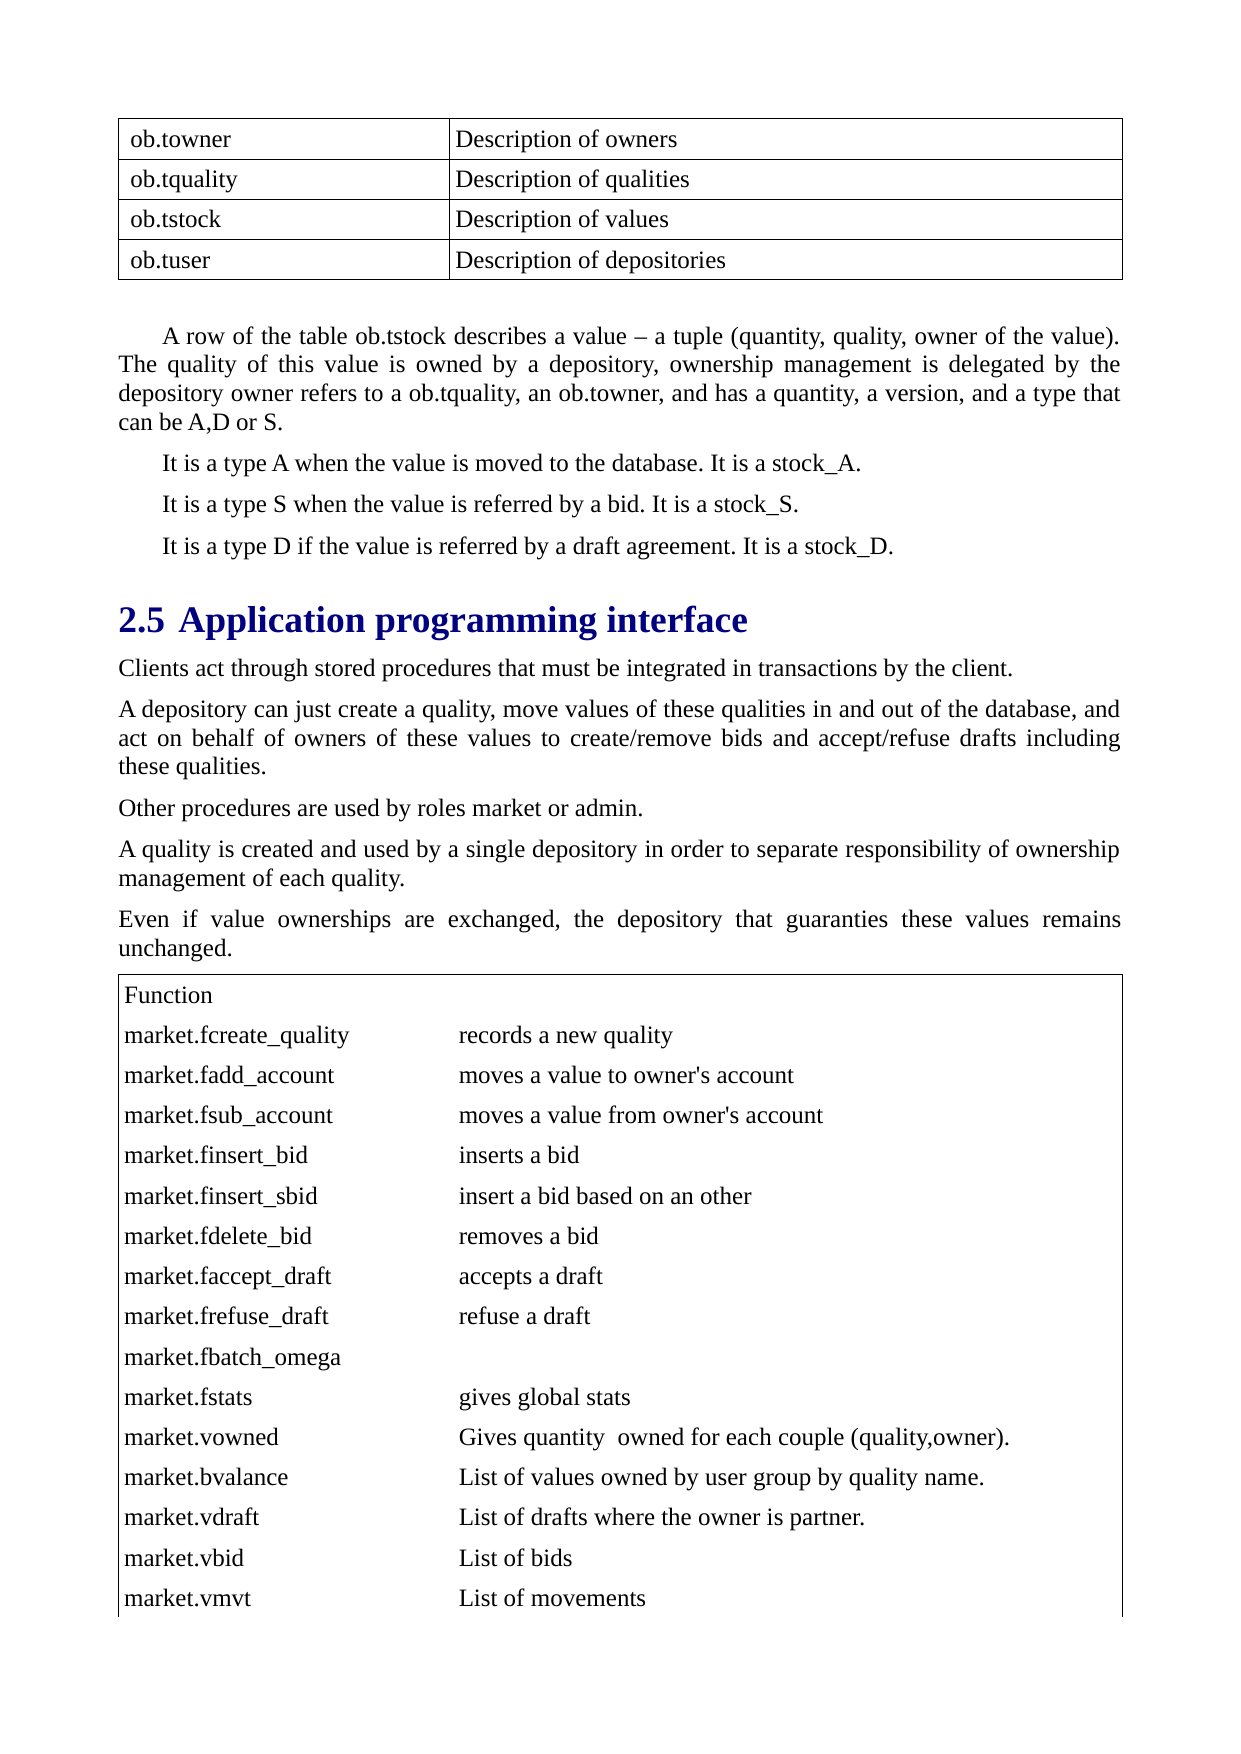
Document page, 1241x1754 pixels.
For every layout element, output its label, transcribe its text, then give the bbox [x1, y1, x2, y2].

table_cell moves a value from owner's account [453, 1095, 1122, 1135]
table_cell Gives quantity owned for each couple (quality,owner). [453, 1416, 1122, 1456]
table_cell market.faccept_draft [119, 1255, 453, 1296]
text Other procedures are used by roles market or admin. [118, 793, 1122, 821]
table_cell market.fadd_account [119, 1054, 453, 1094]
table_cell Description of qualities [450, 160, 1122, 199]
text Clients act through stored procedures that must be integrated in transactions by the client. [118, 653, 1122, 681]
table_cell market.fdelete_bid [119, 1215, 453, 1255]
table_cell List of drafts where the owner is partner. [453, 1497, 1122, 1537]
table_cell removes a bid [453, 1215, 1122, 1255]
table_cell List of movements [453, 1577, 1122, 1617]
table_cell ob.tquality [119, 160, 449, 199]
text A quality is created and used by a single depository in order to separate responsibility of ownership management of each quality. [118, 834, 1122, 891]
table_cell market.fstats [119, 1376, 453, 1416]
table_cell market.fsub_account [119, 1095, 453, 1135]
table_cell ob.tuser [119, 240, 449, 279]
text Even if value ownerships are exchanged, the depository that guaranties these values remains unchanged. [118, 904, 1122, 961]
table_cell refuse a draft [453, 1296, 1122, 1336]
text It is a type S when the value is referred by a bid. It is a stock_S. [118, 489, 1122, 518]
table_cell insert a bid based on an other [453, 1175, 1122, 1215]
table_cell market.frefuse_draft [119, 1296, 453, 1336]
text A row of the table ob.tstock describes a value – a tuple (quantity, quality, owner of the value). The quality of this value is owned by a depository, ownership management is delegated by the depository owner refers to a ob.tquality, an ob.towner, and has a quantity, a version, and a type that can be A,D or S. [118, 321, 1122, 436]
table_cell market.fbatch_omega [119, 1336, 453, 1376]
table_cell List of bids [453, 1537, 1122, 1577]
table_cell gives global stats [453, 1376, 1122, 1416]
table_cell moves a value to owner's account [453, 1054, 1122, 1094]
table_header [453, 975, 1122, 1014]
table_cell Description of values [450, 200, 1122, 239]
table_cell ob.towner [119, 119, 449, 158]
table_cell inserts a bid [453, 1135, 1122, 1175]
table_cell List of values owned by user group by quality name. [453, 1456, 1122, 1497]
table_cell market.bvalance [119, 1456, 453, 1497]
table_cell market.finsert_sbid [119, 1175, 453, 1215]
table_cell [453, 1336, 1122, 1376]
text It is a type D if the value is referred by a draft agreement. It is a stock_D. [118, 531, 1122, 559]
table_cell accepts a draft [453, 1255, 1122, 1296]
table_cell market.vdraft [119, 1497, 453, 1537]
table_cell Description of depositories [450, 240, 1122, 279]
text A depository can just create a quality, move values of these qualities in and out of the database, and act on behalf of owners of these values to create/remove bids and accept/refuse drafts including these qualities. [118, 694, 1122, 780]
table_cell market.vowned [119, 1416, 453, 1456]
table_cell market.vmvt [119, 1577, 453, 1617]
table_cell records a new quality [453, 1014, 1122, 1054]
table_cell market.fcreate_quality [119, 1014, 453, 1054]
table_cell Description of owners [450, 119, 1122, 158]
subtitle Application programming interface [118, 597, 1122, 640]
table_cell ob.tstock [119, 200, 449, 239]
table_cell market.vbid [119, 1537, 453, 1577]
table_cell market.finsert_bid [119, 1135, 453, 1175]
table_header Function [119, 975, 453, 1014]
text It is a type A when the value is moved to the database. It is a stock_A. [118, 448, 1122, 477]
